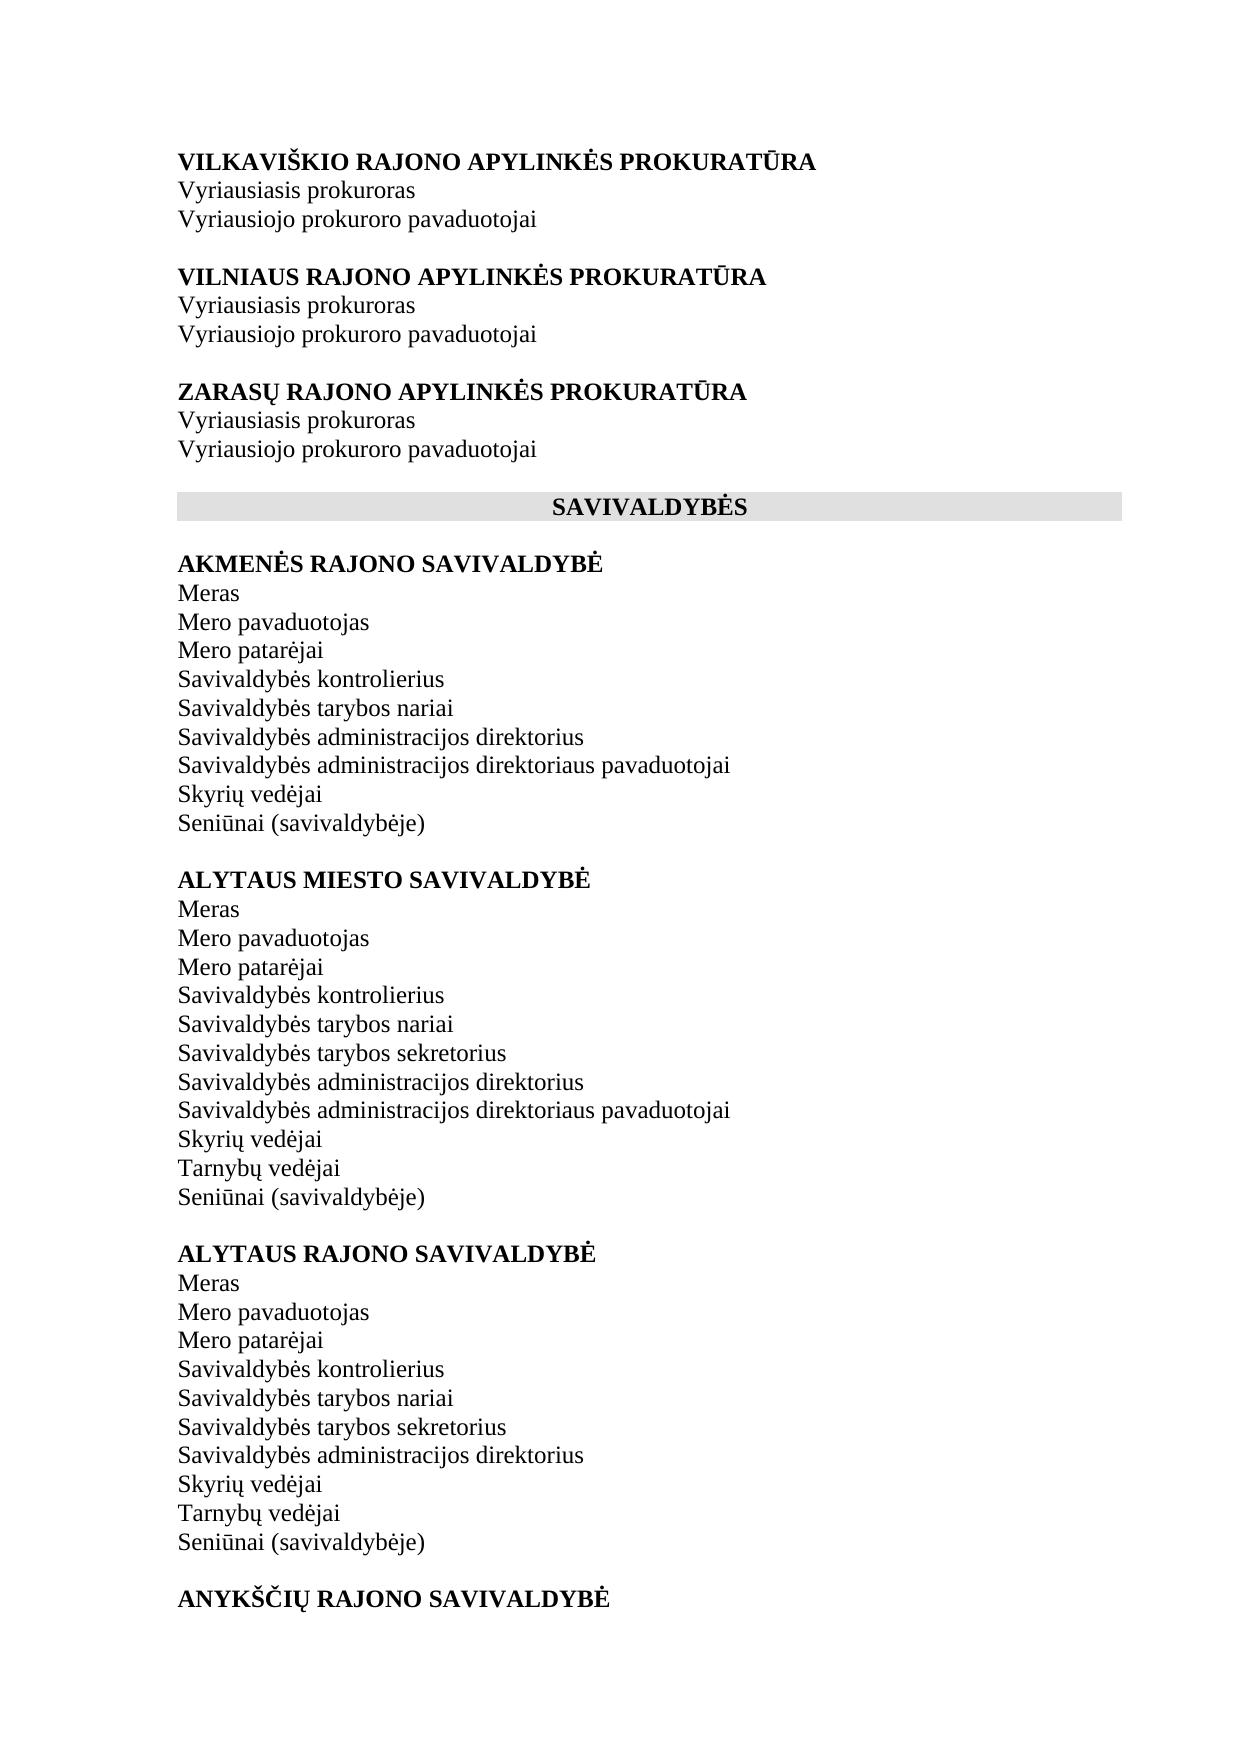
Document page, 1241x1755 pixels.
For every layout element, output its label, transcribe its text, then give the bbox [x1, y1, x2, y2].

text Mero pavaduotojas [177, 1297, 1122, 1326]
text Skyrių vedėjai [177, 779, 1122, 808]
text Meras [177, 1268, 1122, 1297]
text Mero pavaduotojas [177, 923, 1122, 952]
text Savivaldybės tarybos sekretorius [177, 1412, 1122, 1441]
text Vyriausiojo prokuroro pavaduotojai [177, 434, 1122, 463]
text Savivaldybės administracijos direktorius [177, 1067, 1122, 1096]
text ANYKŠČIŲ RAJONO SAVIVALDYBĖ [177, 1584, 1122, 1613]
text Savivaldybės tarybos nariai [177, 1383, 1122, 1412]
text Skyrių vedėjai [177, 1469, 1122, 1498]
text VILKAVIŠKIO RAJONO APYLINKĖS PROKURATŪRA [177, 147, 1122, 176]
text Tarnybų vedėjai [177, 1498, 1122, 1527]
text Savivaldybės kontrolierius [177, 664, 1122, 693]
text Savivaldybės tarybos sekretorius [177, 1038, 1122, 1067]
text AKMENĖS RAJONO SAVIVALDYBĖ [177, 549, 1122, 578]
text Mero patarėjai [177, 1326, 1122, 1354]
text Mero patarėjai [177, 952, 1122, 981]
text Savivaldybės tarybos nariai [177, 1009, 1122, 1038]
text Mero patarėjai [177, 636, 1122, 664]
text Seniūnai (savivaldybėje) [177, 808, 1122, 837]
text Seniūnai (savivaldybėje) [177, 1182, 1122, 1211]
text VILNIAUS RAJONO APYLINKĖS PROKURATŪRA [177, 262, 1122, 291]
text Savivaldybės administracijos direktoriaus pavaduotojai [177, 751, 1122, 779]
text Meras [177, 578, 1122, 607]
text Savivaldybės administracijos direktoriaus pavaduotojai [177, 1096, 1122, 1124]
text Savivaldybės tarybos nariai [177, 693, 1122, 722]
text Tarnybų vedėjai [177, 1153, 1122, 1182]
text Meras [177, 894, 1122, 923]
text Seniūnai (savivaldybėje) [177, 1527, 1122, 1556]
text Vyriausiojo prokuroro pavaduotojai [177, 204, 1122, 233]
text ALYTAUS RAJONO SAVIVALDYBĖ [177, 1239, 1122, 1268]
text Savivaldybės administracijos direktorius [177, 722, 1122, 751]
text Vyriausiasis prokuroras [177, 406, 1122, 434]
text Savivaldybės kontrolierius [177, 1354, 1122, 1383]
text Vyriausiojo prokuroro pavaduotojai [177, 319, 1122, 348]
text SAVIVALDYBĖS [177, 492, 1122, 521]
text Mero pavaduotojas [177, 607, 1122, 636]
text ALYTAUS MIESTO SAVIVALDYBĖ [177, 866, 1122, 894]
text Skyrių vedėjai [177, 1124, 1122, 1153]
text ZARASŲ RAJONO APYLINKĖS PROKURATŪRA [177, 377, 1122, 406]
text Vyriausiasis prokuroras [177, 176, 1122, 204]
text Savivaldybės administracijos direktorius [177, 1441, 1122, 1469]
text Savivaldybės kontrolierius [177, 981, 1122, 1009]
text Vyriausiasis prokuroras [177, 291, 1122, 319]
